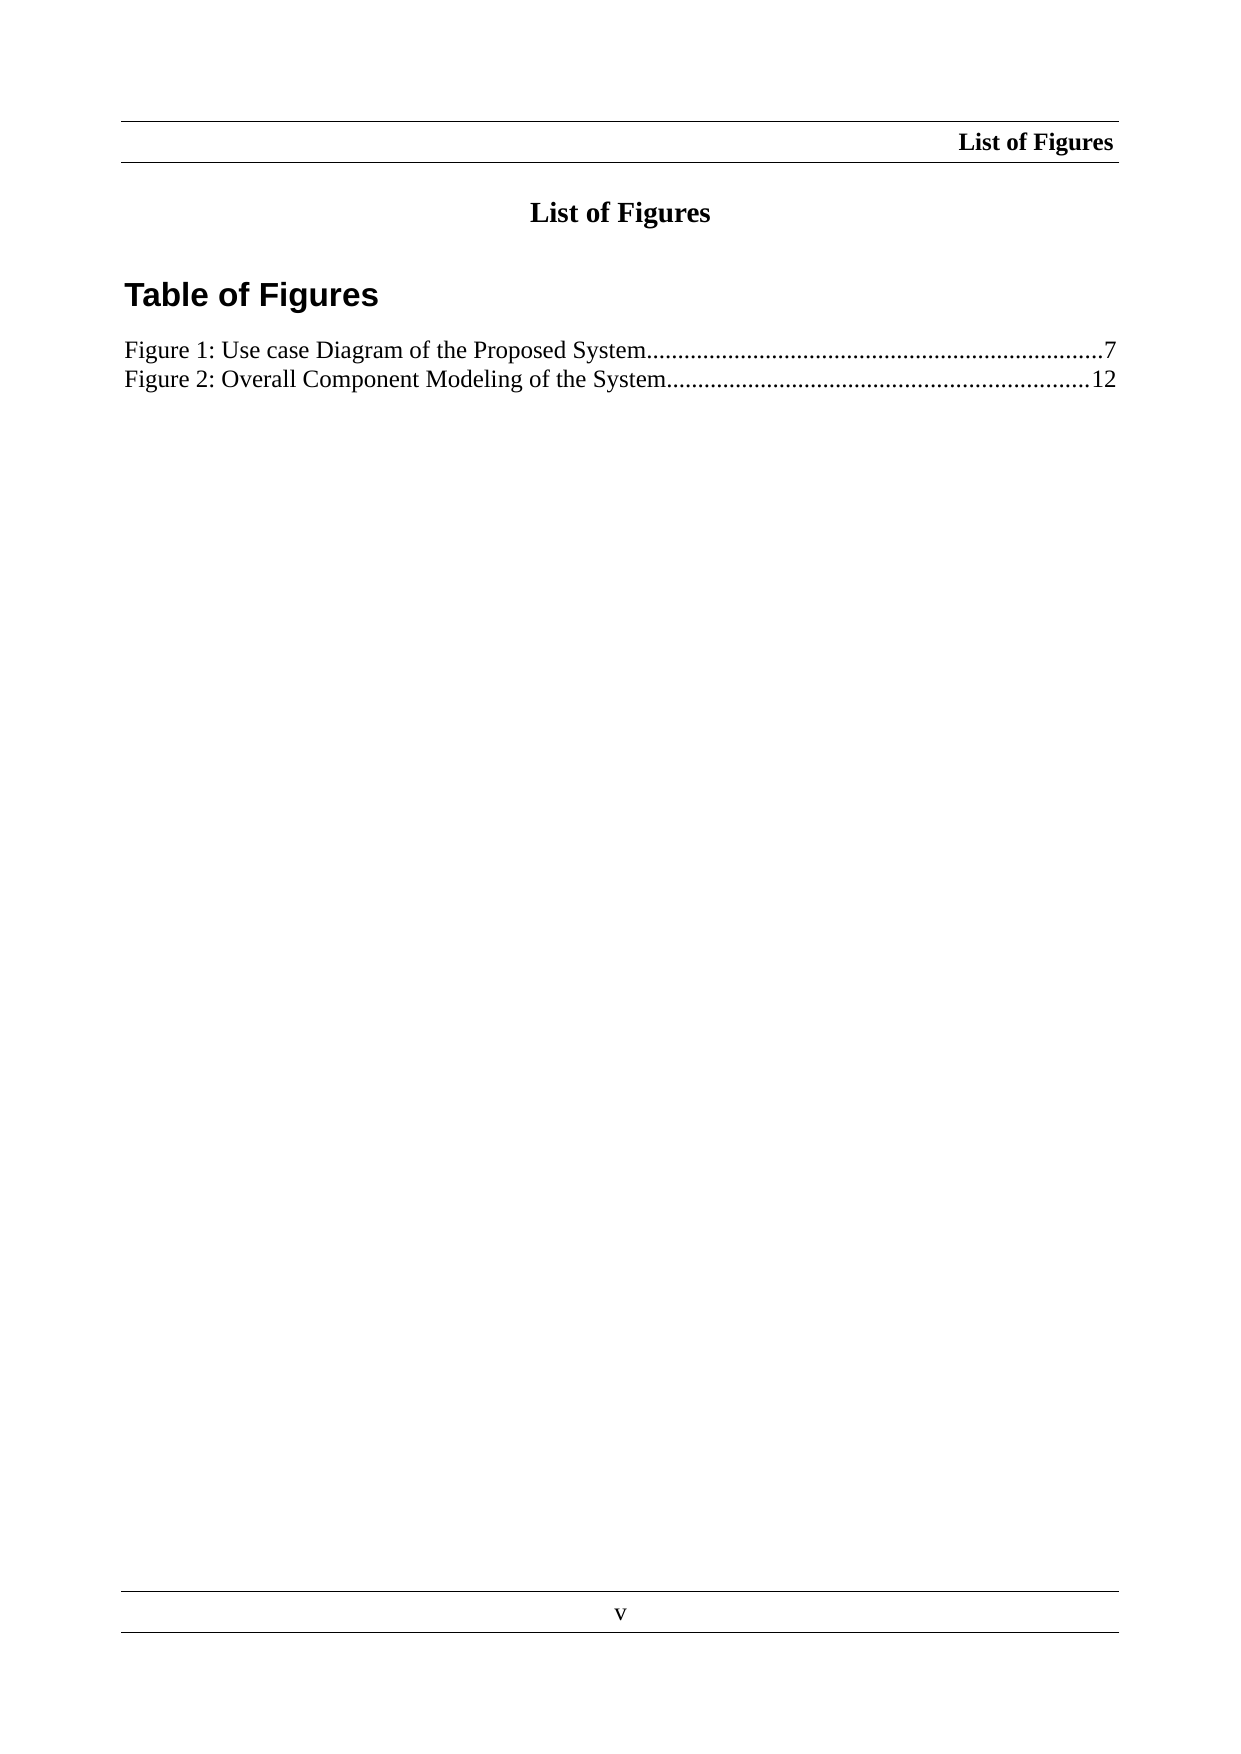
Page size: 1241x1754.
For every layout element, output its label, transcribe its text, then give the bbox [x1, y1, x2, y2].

subtitle List of Figures [121, 192, 1119, 232]
subtitle Table of Figures [121, 272, 1119, 317]
text Figure 2: Overall Component Modeling of the System 12 [121, 364, 1119, 396]
text Figure 1: Use case Diagram of the Proposed System 7 [121, 332, 1119, 364]
